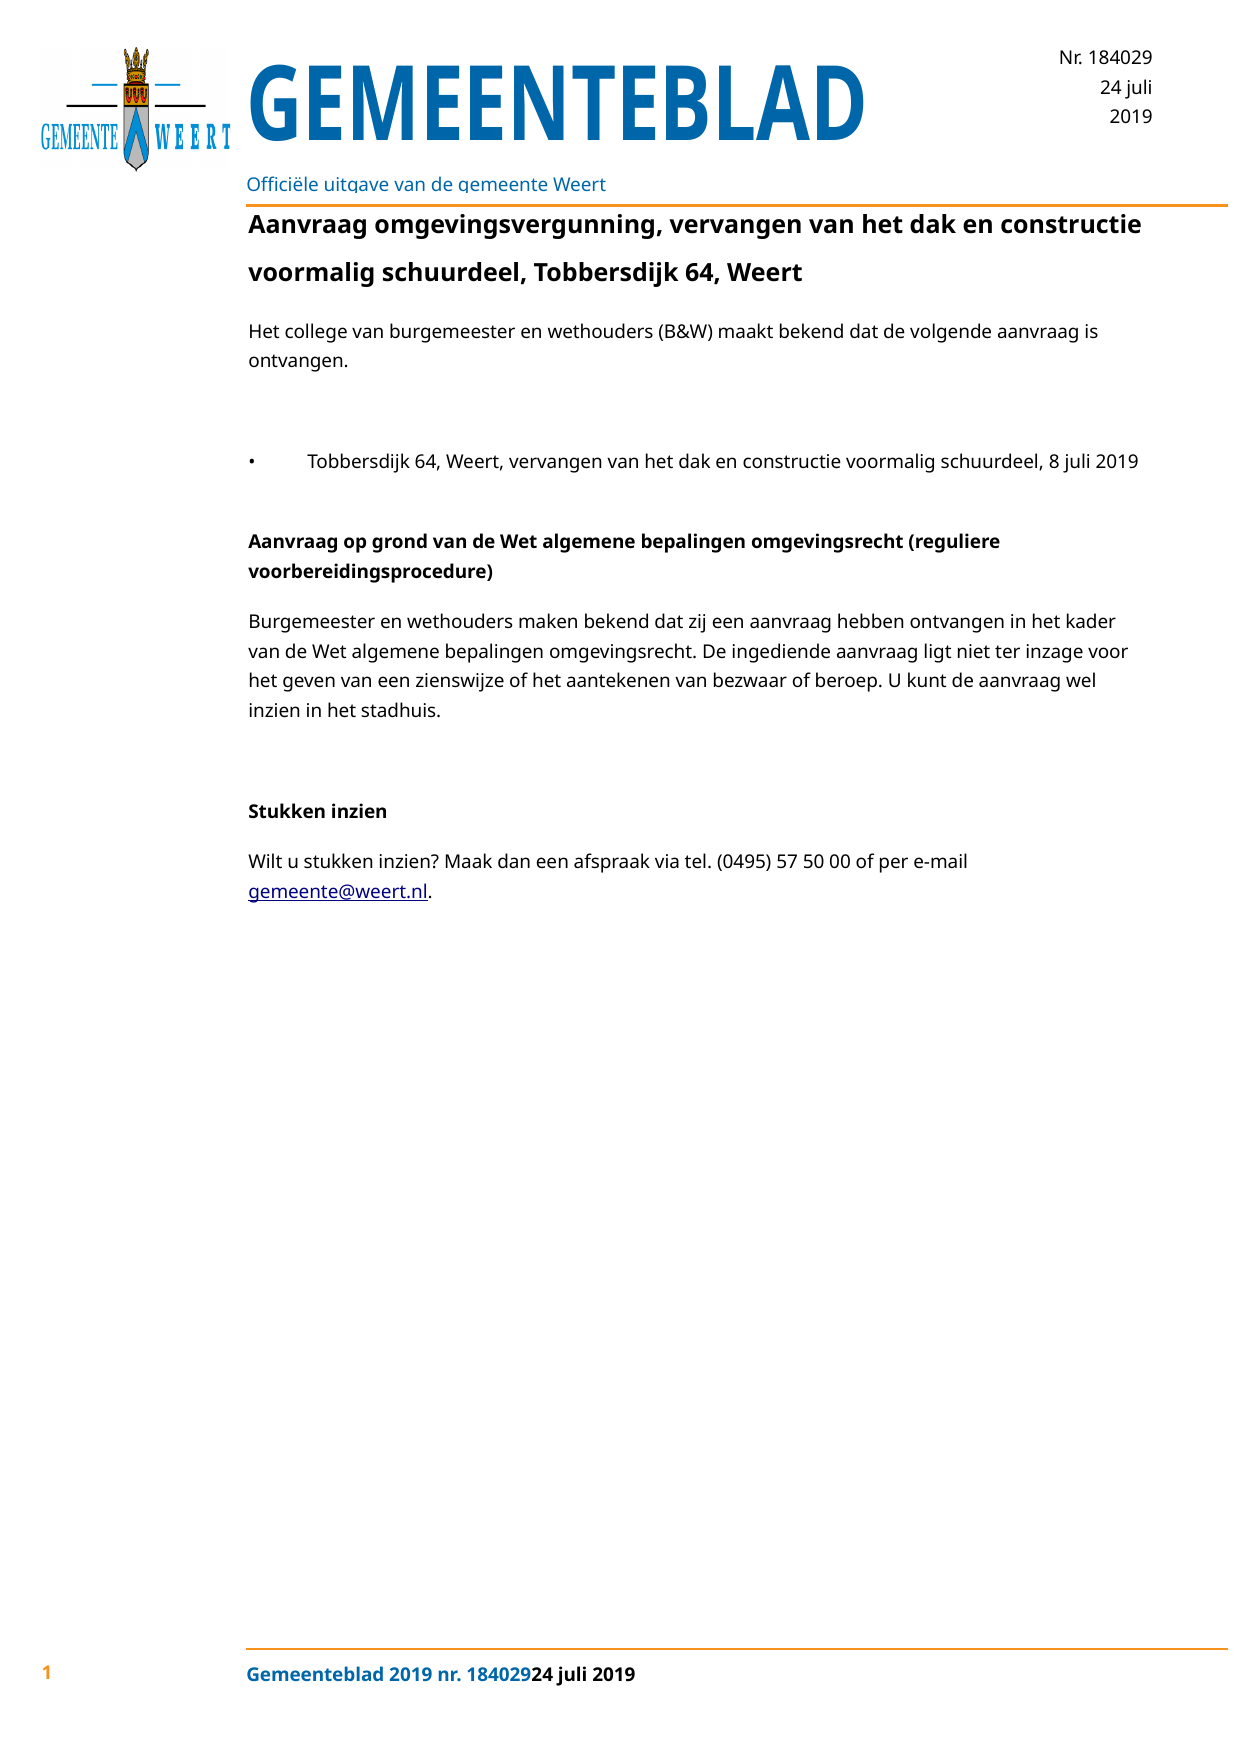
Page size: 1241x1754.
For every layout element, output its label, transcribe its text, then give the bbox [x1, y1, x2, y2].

list Tobbersdijk 64, Weert, vervangen van het dak en constructie voormalig schuurdeel, 8 juli 2019 [248, 448, 1152, 474]
text Aanvraag omgevingsvergunning, vervangen van het dak en constructie voormalig schuurdeel, Tobbersdijk 64, Weert [248, 207, 1152, 288]
picture [41, 47, 231, 172]
text Stukken inzien [248, 798, 1152, 824]
text Aanvraag op grond van de Wet algemene bepalingen omgevingsrecht (reguliere voorbereidingsprocedure) [248, 528, 1152, 584]
text Wilt u stukken inzien? Maak dan een afspraak via tel. (0495) 57 50 00 of per e-mail gemeente@weert.nl. [248, 848, 1152, 904]
text Burgemeester en wethouders maken bekend dat zij een aanvraag hebben ontvangen in het kader van de Wet algemene bepalingen omgevingsrecht. De ingediende aanvraag ligt niet ter inzage voor het geven van een zienswijze of het aantekenen van bezwaar of beroep. U kunt de aanvraag wel inzien in het stadhuis. [248, 608, 1152, 723]
text Het college van burgemeester en wethouders (B&W) maakt bekend dat de volgende aanvraag is ontvangen. [248, 318, 1152, 373]
